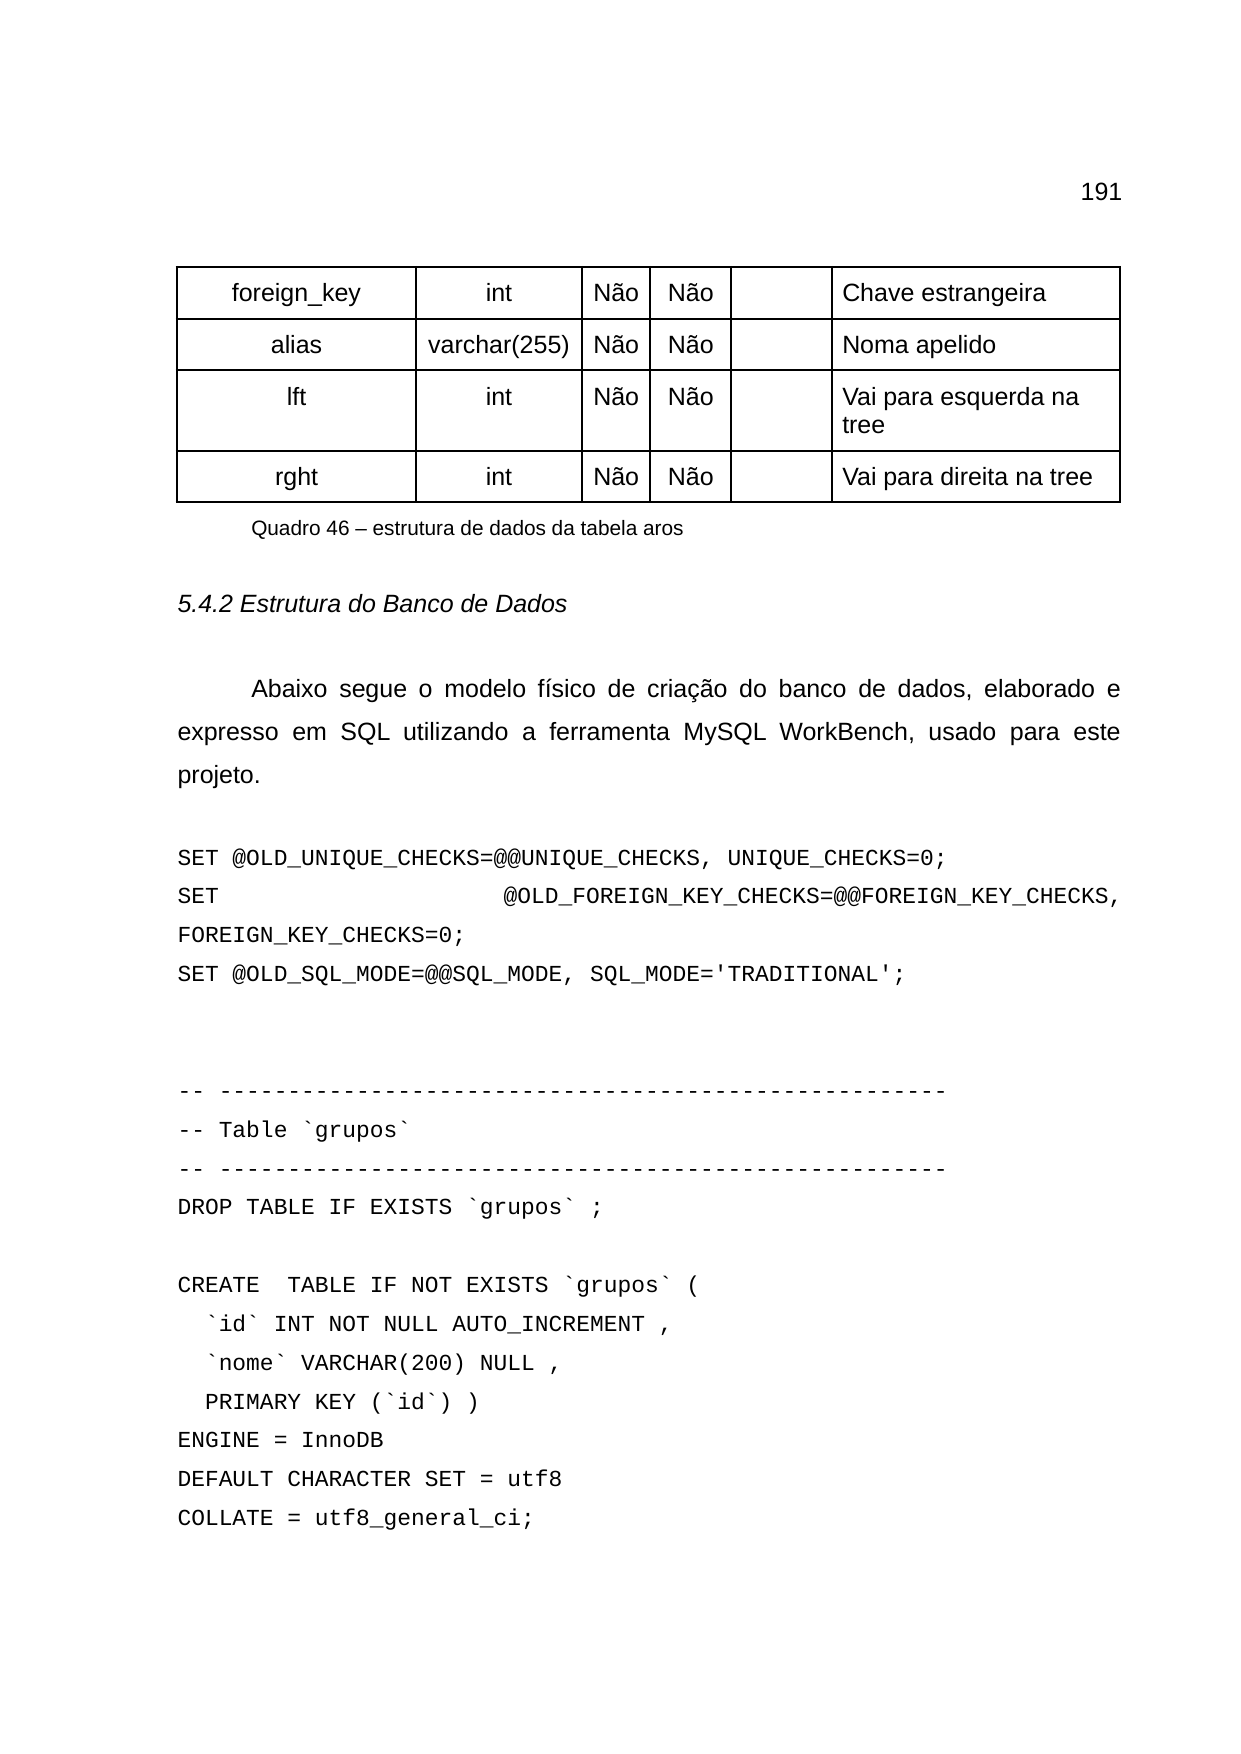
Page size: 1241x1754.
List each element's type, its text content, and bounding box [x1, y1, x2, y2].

text Quadro 46 – estrutura de dados da tabela aros [177, 516, 1122, 540]
text -- ----------------------------------------------------- [177, 1157, 1122, 1183]
table_cell Não [583, 452, 649, 501]
table_cell int [417, 452, 581, 501]
table_cell Vai para direita na tree [833, 452, 1119, 501]
text -- Table `grupos` [177, 1118, 1122, 1144]
text `nome` VARCHAR(200) NULL , [177, 1351, 1122, 1377]
text DROP TABLE IF EXISTS `grupos` ; [177, 1196, 1122, 1222]
table_cell Não [651, 371, 730, 449]
text PRIMARY KEY (`id`) ) [177, 1390, 1122, 1416]
table_cell foreign_key [178, 268, 415, 317]
table_cell lft [178, 371, 415, 449]
table_cell [732, 452, 831, 501]
table_cell Não [583, 268, 649, 317]
text SET @OLD_FOREIGN_KEY_CHECKS=@@FOREIGN_KEY_CHECKS, FOREIGN_KEY_CHECKS=0; [177, 885, 1122, 950]
text COLLATE = utf8_general_ci; [177, 1507, 1122, 1532]
text ENGINE = InnoDB [177, 1429, 1122, 1455]
table_cell int [417, 268, 581, 317]
table_cell alias [178, 320, 415, 369]
text CREATE TABLE IF NOT EXISTS `grupos` ( [177, 1273, 1122, 1299]
text DEFAULT CHARACTER SET = utf8 [177, 1468, 1122, 1494]
text Abaixo segue o modelo físico de criação do banco de dados, elaborado e expresso em SQL utilizando a ferramenta MySQL WorkBench, usado para este projeto. [177, 673, 1122, 788]
text -- ----------------------------------------------------- [177, 1079, 1122, 1105]
table_cell int [417, 371, 581, 449]
table_cell Chave estrangeira [833, 268, 1119, 317]
table_cell [732, 320, 831, 369]
table_cell [732, 268, 831, 317]
text SET @OLD_SQL_MODE=@@SQL_MODE, SQL_MODE='TRADITIONAL'; [177, 963, 1122, 988]
table_cell Não [583, 320, 649, 369]
table_cell Noma apelido [833, 320, 1119, 369]
table_cell varchar(255) [417, 320, 581, 369]
table_cell Não [583, 371, 649, 449]
table_cell [732, 371, 831, 449]
table_cell Não [651, 452, 730, 501]
subtitle 5.4.2 Estrutura do Banco de Dados [177, 589, 1122, 618]
table_cell Vai para esquerda na tree [833, 371, 1119, 449]
table_cell Não [651, 268, 730, 317]
table_cell rght [178, 452, 415, 501]
text SET @OLD_UNIQUE_CHECKS=@@UNIQUE_CHECKS, UNIQUE_CHECKS=0; [177, 846, 1122, 872]
text `id` INT NOT NULL AUTO_INCREMENT , [177, 1312, 1122, 1338]
table_cell Não [651, 320, 730, 369]
